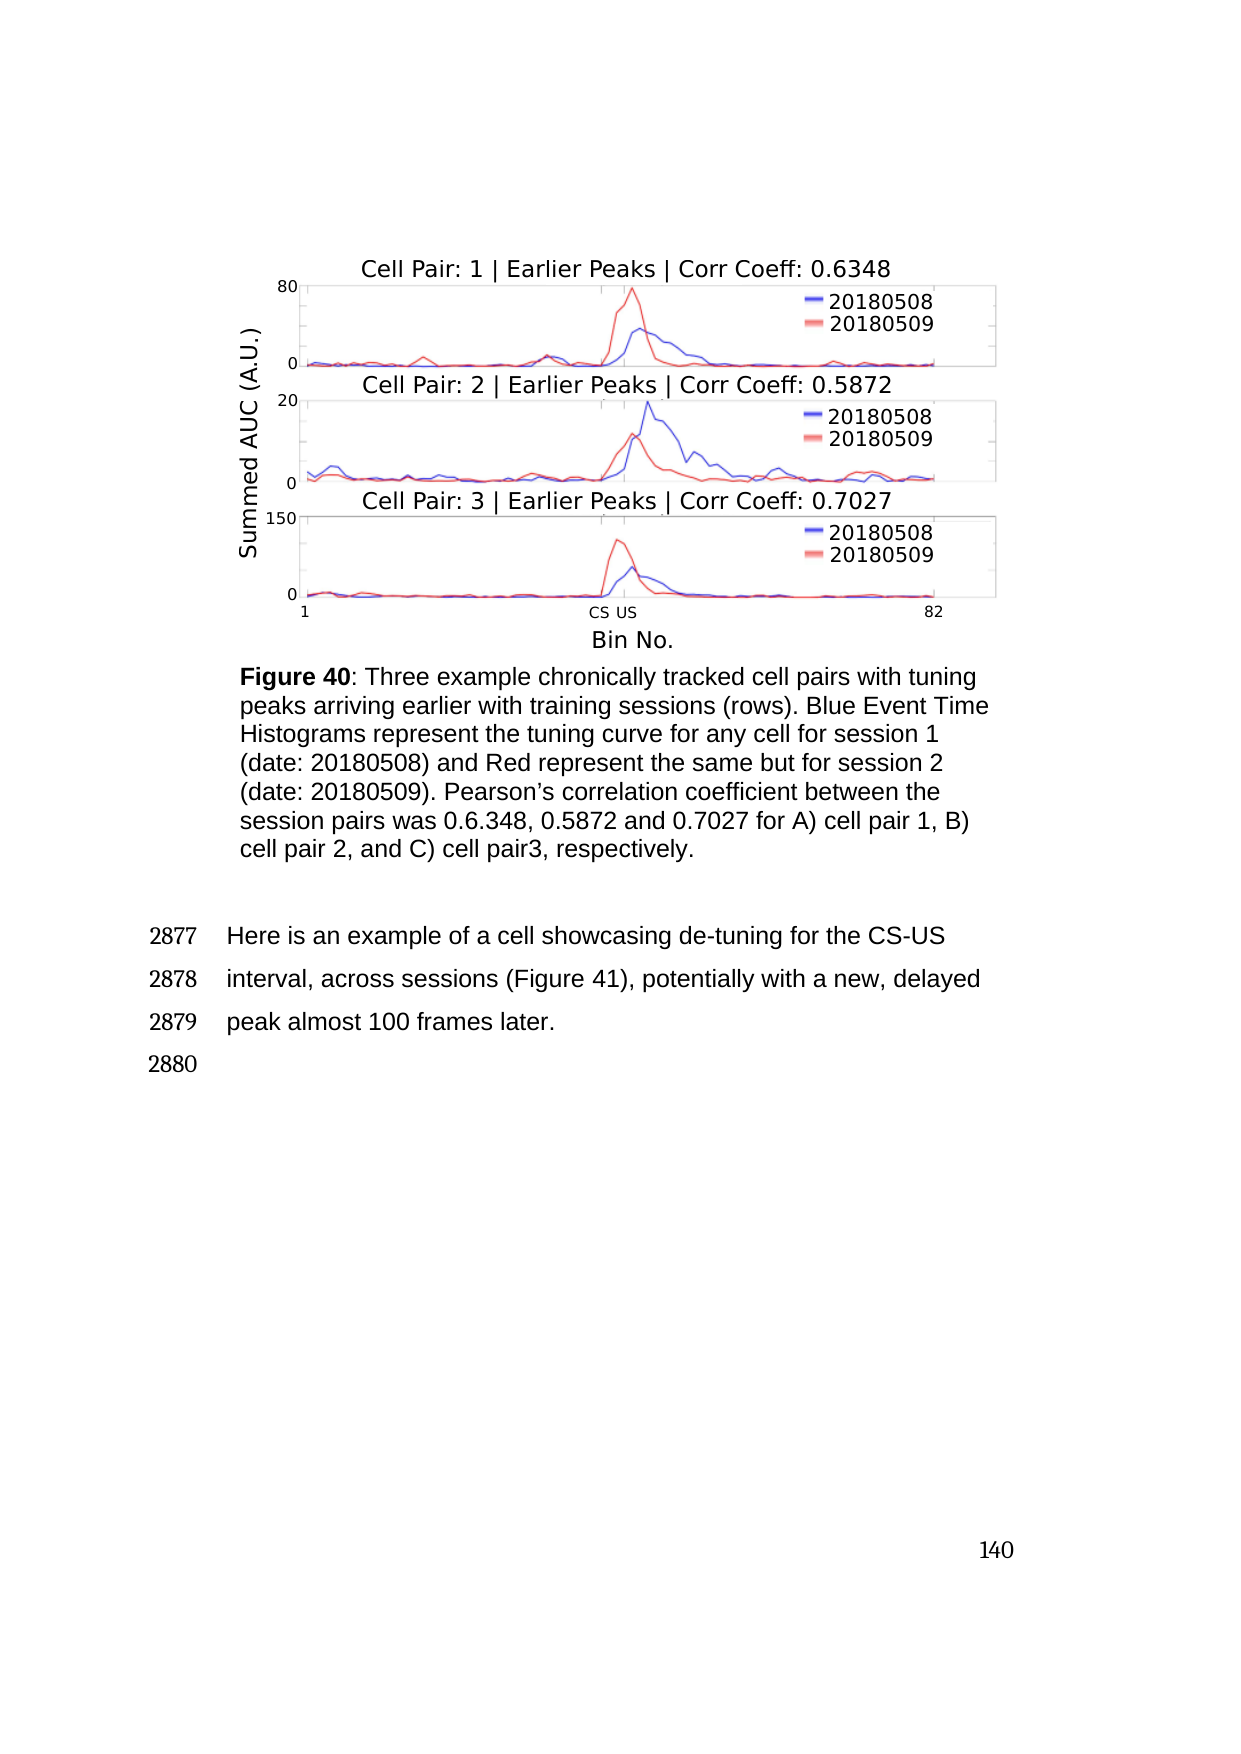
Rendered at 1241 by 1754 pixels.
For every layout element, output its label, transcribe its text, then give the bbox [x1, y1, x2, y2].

text Figure 40: Three example chronically tracked cell pairs with tuning peaks arriving earlier with training sessions (rows). Blue Event Time Histograms represent the tuning curve for any cell for session 1 (date: 20180508) and Red represent the same but for session 2 (date: 20180509). Pearson’s correlation coefficient between the session pairs was 0.6.348, 0.5872 and 0.7027 for A) cell pair 1, B) cell pair 2, and C) cell pair3, respectively. [239, 649, 1001, 863]
text Here is an example of a cell showcasing de-tuning for the CS-US interval, across sessions (Figure 41), potentially with a new, delayed peak almost 100 frames later. [226, 921, 1014, 1036]
